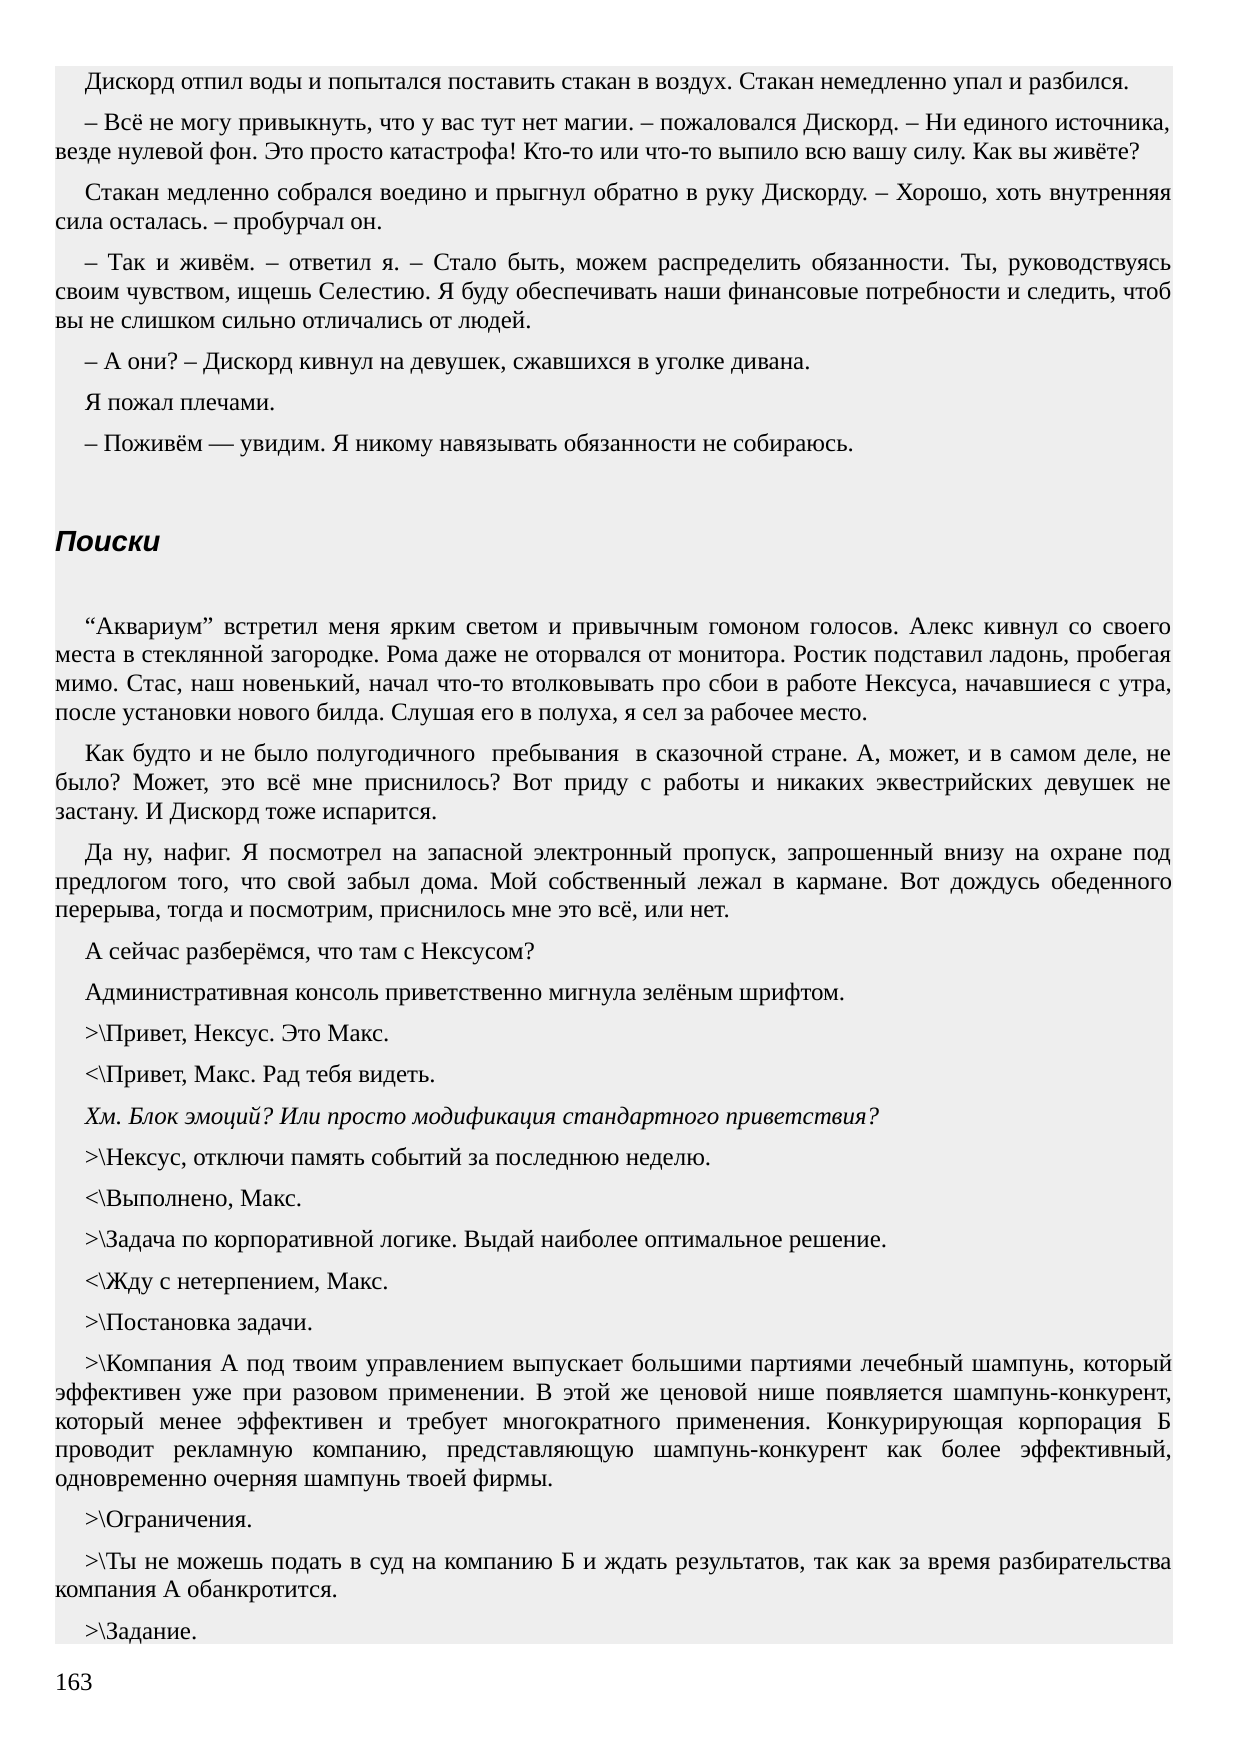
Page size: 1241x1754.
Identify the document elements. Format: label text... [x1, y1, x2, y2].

text >\Компания А под твоим управлением выпускает большими партиями лечебный шампунь, который эффективен уже при разовом применении. В этой же ценовой нише появляется шампунь-конкурент, который менее эффективен и требует многократного применения. Конкурирующая корпорация Б проводит рекламную компанию, представляющую шампунь-конкурент как более эффективный, одновременно очерняя шампунь твоей фирмы. [55, 1348, 1173, 1492]
text >\Ты не можешь подать в суд на компанию Б и ждать результатов, так как за время разбирательства компания А обанкротится. [55, 1546, 1173, 1603]
text Хм. Блок эмоций? Или просто модификация стандартного приветствия? [55, 1101, 1173, 1129]
text <\Выполнено, Макс. [55, 1183, 1173, 1212]
text – Всё не могу привыкнуть, что у вас тут нет магии. – пожаловался Дискорд. – Ни единого источника, везде нулевой фон. Это просто катастрофа! Кто-то или что-то выпило всю вашу силу. Как вы живёте? [55, 107, 1173, 165]
text Стакан медленно собрался воедино и прыгнул обратно в руку Дискорду. – Хорошо, хоть внутренняя сила осталась. – пробурчал он. [55, 177, 1173, 235]
text – Так и живём. – ответил я. – Стало быть, можем распределить обязанности. Ты, руководствуясь своим чувством, ищешь Селестию. Я буду обеспечивать наши финансовые потребности и следить, чтоб вы не слишком сильно отличались от людей. [55, 247, 1173, 333]
text >\Задание. [55, 1616, 1173, 1644]
text >\Задача по корпоративной логике. Выдай наиболее оптимальное решение. [55, 1224, 1173, 1253]
text Я пожал плечами. [55, 387, 1173, 416]
text Дискорд отпил воды и попытался поставить стакан в воздух. Стакан немедленно упал и разбился. [55, 66, 1173, 95]
text >\Нексус, отключи память событий за последнюю неделю. [55, 1142, 1173, 1171]
text >\Ограничения. [55, 1504, 1173, 1533]
text Как будто и не было полугодичного пребывания в сказочной стране. А, может, и в самом деле, не было? Может, это всё мне приснилось? Вот приду с работы и никаких эквестрийских девушек не застану. И Дискорд тоже испарится. [55, 738, 1173, 824]
text <\Жду с нетерпением, Макс. [55, 1266, 1173, 1294]
text “Аквариум” встретил меня ярким светом и привычным гомоном голосов. Алекс кивнул со своего места в стеклянной загородке. Рома даже не оторвался от монитора. Ростик подставил ладонь, пробегая мимо. Стас, наш новенький, начал что-то втолковывать про сбои в работе Нексуса, начавшиеся с утра, после установки нового билда. Слушая его в полуха, я сел за рабочее место. [55, 611, 1173, 726]
text Административная консоль приветственно мигнула зелёным шрифтом. [55, 977, 1173, 1006]
text >\Привет, Нексус. Это Макс. [55, 1018, 1173, 1047]
text >\Постановка задачи. [55, 1307, 1173, 1336]
text А сейчас разберёмся, что там с Нексусом? [55, 936, 1173, 964]
text – А они? – Дискорд кивнул на девушек, сжавшихся в уголке дивана. [55, 346, 1173, 375]
subtitle Поиски [55, 523, 1173, 557]
text <\Привет, Макс. Рад тебя видеть. [55, 1059, 1173, 1088]
text Да ну, нафиг. Я посмотрел на запасной электронный пропуск, запрошенный внизу на охране под предлогом того, что свой забыл дома. Мой собственный лежал в кармане. Вот дождусь обеденного перерыва, тогда и посмотрим, приснилось мне это всё, или нет. [55, 837, 1173, 923]
text – Поживём — увидим. Я никому навязывать обязанности не собираюсь. [55, 428, 1173, 457]
